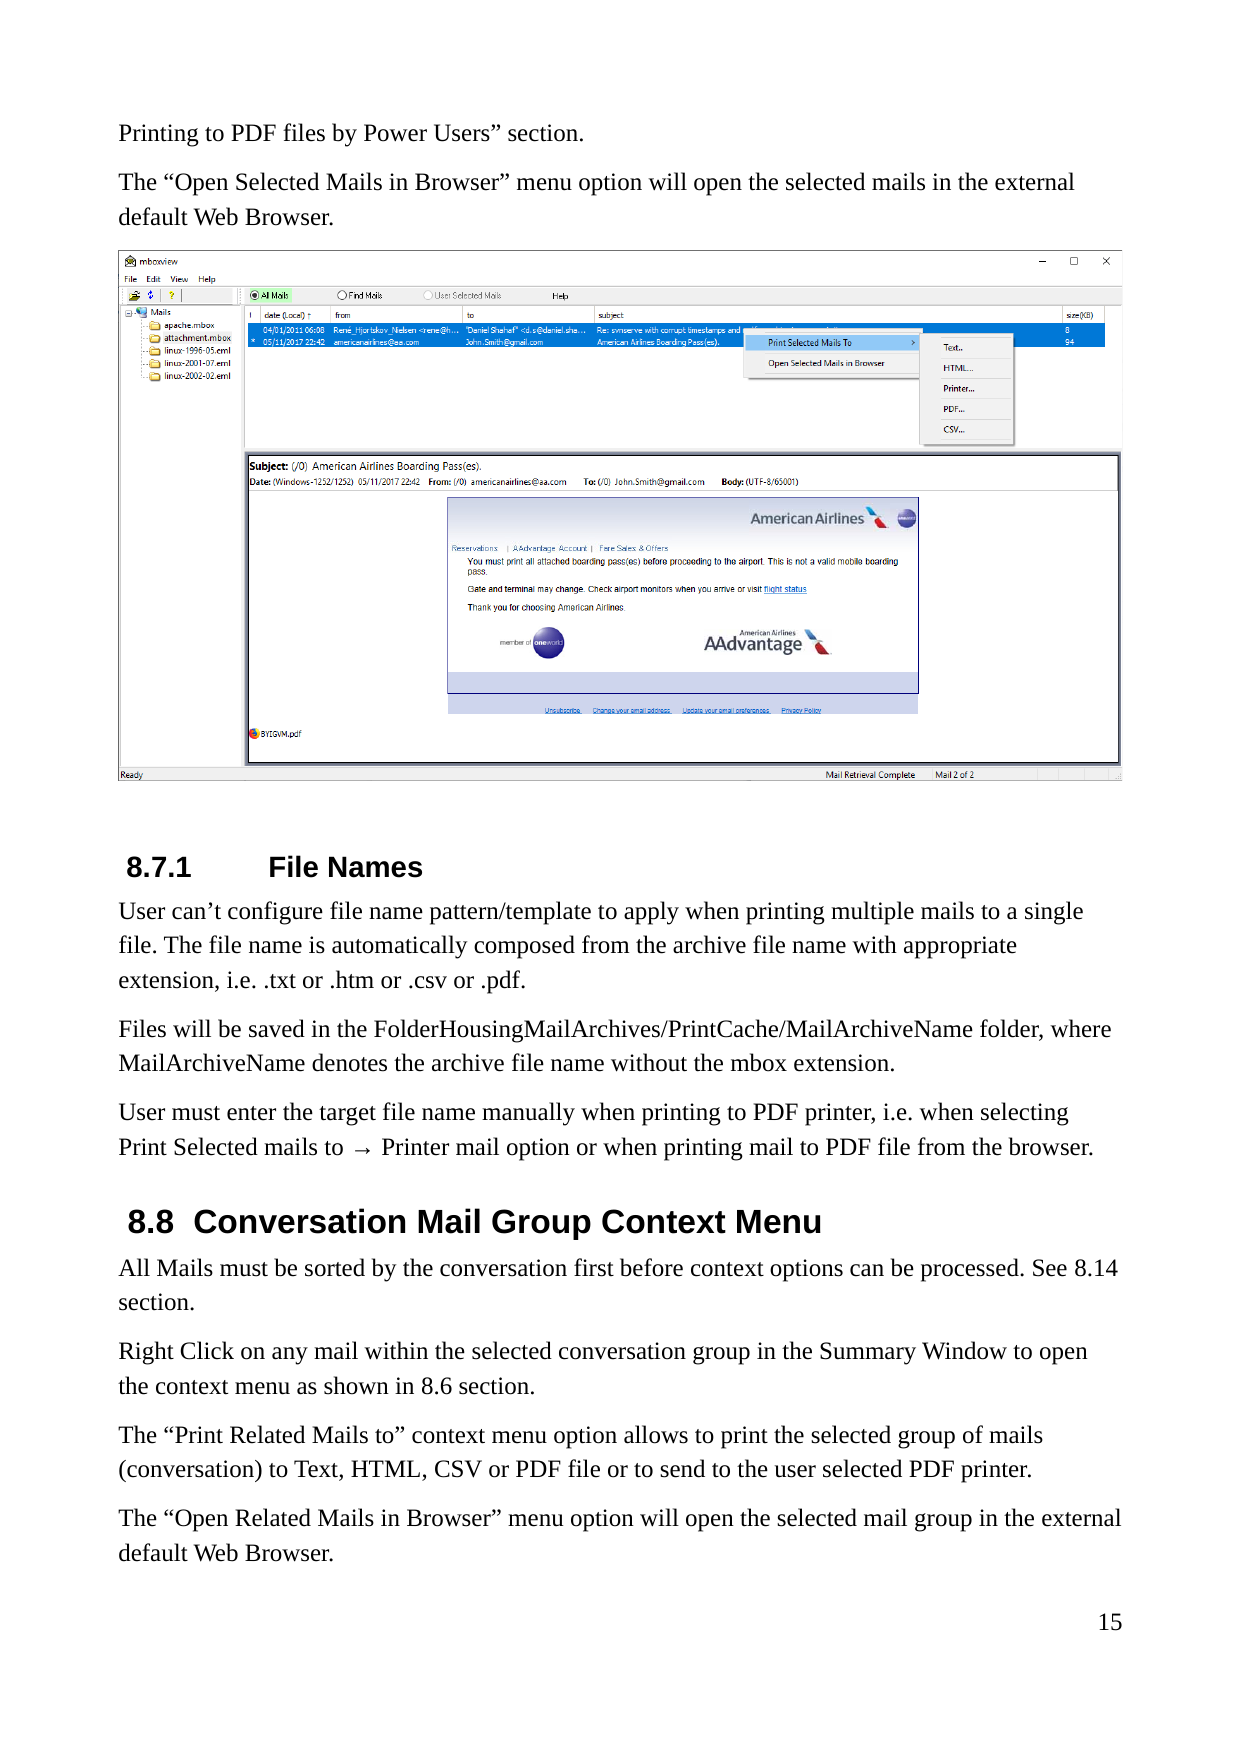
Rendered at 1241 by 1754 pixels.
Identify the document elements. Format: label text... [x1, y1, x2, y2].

subtitle File Names [118, 849, 1122, 883]
text User must enter the target file name manually when printing to PDF printer, i.e. when selecting Print Selected mails to → Printer mail option or when printing mail to PDF file from the browser. [118, 1097, 1122, 1161]
text The “Print Related Mails to” context menu option allows to print the selected group of mails (conversation) to Text, HTML, CSV or PDF file or to send to the user selected PDF printer. [118, 1420, 1122, 1483]
text All Mails must be sorted by the conversation first before context options can be processed. See 8.14 section. [118, 1253, 1122, 1316]
text Right Click on any mail within the selected conversation group in the Summary Window to open the context menu as shown in 8.6 section. [118, 1336, 1122, 1399]
subtitle Conversation Mail Group Context Menu [118, 1202, 1122, 1240]
text Printing to PDF files by Power Users” section. [118, 118, 1122, 147]
picture [118, 250, 1123, 781]
text User can’t configure file name pattern/template to apply when printing multiple mails to a single file. The file name is automatically composed from the archive file name with appropriate extension, i.e. .txt or .htm or .csv or .pdf. [118, 896, 1122, 993]
text The “Open Selected Mails in Browser” menu option will open the selected mails in the external default Web Browser. [118, 167, 1122, 230]
text Files will be saved in the FolderHousingMailArchives/PrintCache/MailArchiveName folder, where MailArchiveName denotes the archive file name without the mbox extension. [118, 1014, 1122, 1077]
text The “Open Related Mails in Browser” menu option will open the selected mail group in the external default Web Browser. [118, 1503, 1122, 1567]
